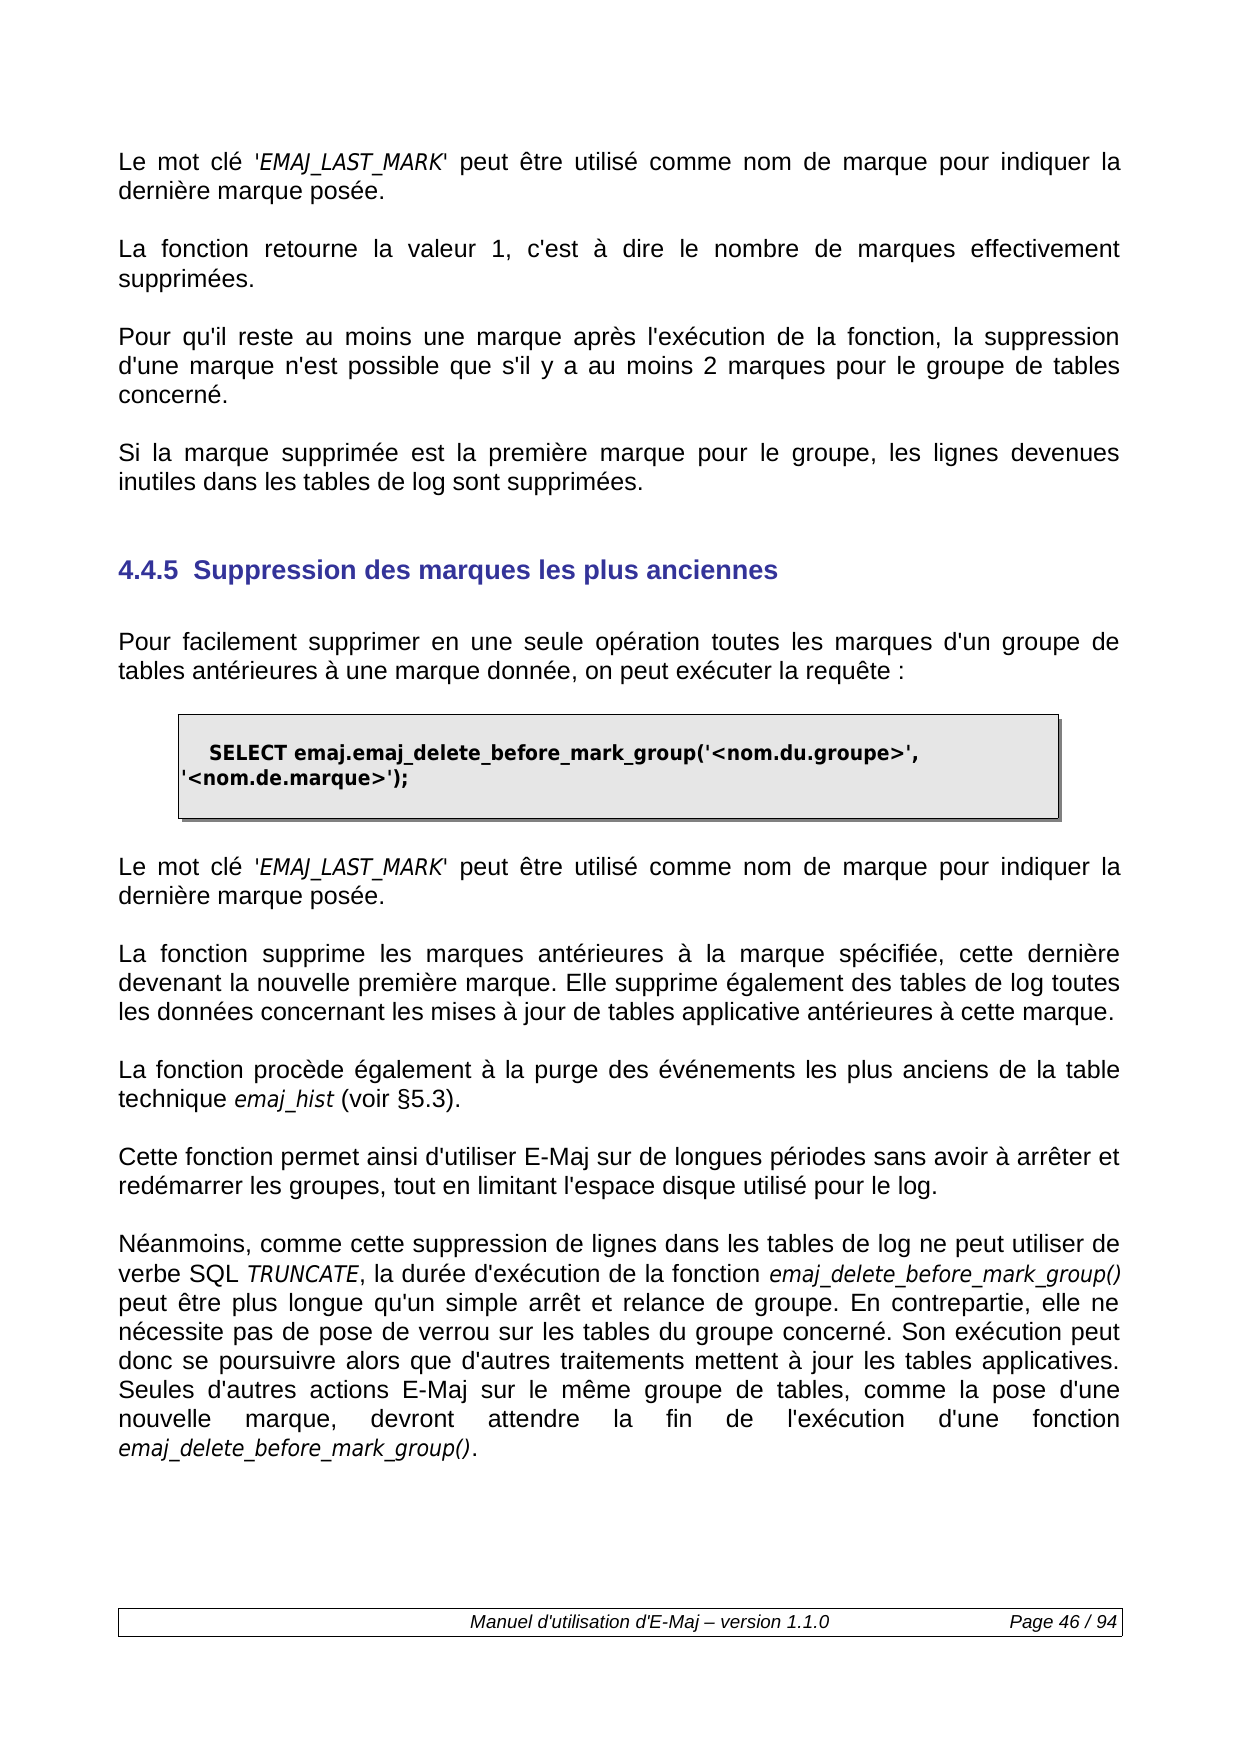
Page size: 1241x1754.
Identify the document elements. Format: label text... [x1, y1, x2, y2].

subtitle Suppression des marques les plus anciennes [118, 554, 1122, 585]
text Pour facilement supprimer en une seule opération toutes les marques d'un groupe de tables antérieures à une marque donnée, on peut exécuter la requête : [118, 627, 1122, 685]
text La fonction procède également à la purge des événements les plus anciens de la table technique emaj_hist (voir §5.3). [118, 1055, 1122, 1113]
text Le mot clé 'EMAJ_LAST_MARK' peut être utilisé comme nom de marque pour indiquer la dernière marque posée. [118, 147, 1122, 205]
text Le mot clé 'EMAJ_LAST_MARK' peut être utilisé comme nom de marque pour indiquer la dernière marque posée. [118, 852, 1122, 910]
text Cette fonction permet ainsi d'utiliser E-Maj sur de longues périodes sans avoir à arrêter et redémarrer les groupes, tout en limitant l'espace disque utilisé pour le log. [118, 1142, 1122, 1200]
text La fonction retourne la valeur 1, c'est à dire le nombre de marques effectivement supprimées. [118, 234, 1122, 292]
text Néanmoins, comme cette suppression de lignes dans les tables de log ne peut utiliser de verbe SQL TRUNCATE, la durée d'exécution de la fonction emaj_delete_before_mark_group() peut être plus longue qu'un simple arrêt et relance de groupe. En contrepartie, elle ne nécessite pas de pose de verrou sur les tables du groupe concerné. Son exécution peut donc se poursuivre alors que d'autres traitements mettent à jour les tables applicatives. Seules d'autres actions E-Maj sur le même groupe de tables, comme la pose d'une nouvelle marque, devront attendre la fin de l'exécution d'une fonction emaj_delete_before_mark_group(). [118, 1229, 1122, 1462]
text Pour qu'il reste au moins une marque après l'exécution de la fonction, la suppression d'une marque n'est possible que s'il y a au moins 2 marques pour le groupe de tables concerné. [118, 322, 1122, 409]
text La fonction supprime les marques antérieures à la marque spécifiée, cette dernière devenant la nouvelle première marque. Elle supprime également des tables de log toutes les données concernant les mises à jour de tables applicative antérieures à cette marque. [118, 939, 1122, 1026]
text Si la marque supprimée est la première marque pour le groupe, les lignes devenues inutiles dans les tables de log sont supprimées. [118, 438, 1122, 496]
text SELECT emaj.emaj_delete_before_mark_group('<nom.du.groupe>', '<nom.de.marque>'); [179, 738, 1058, 787]
